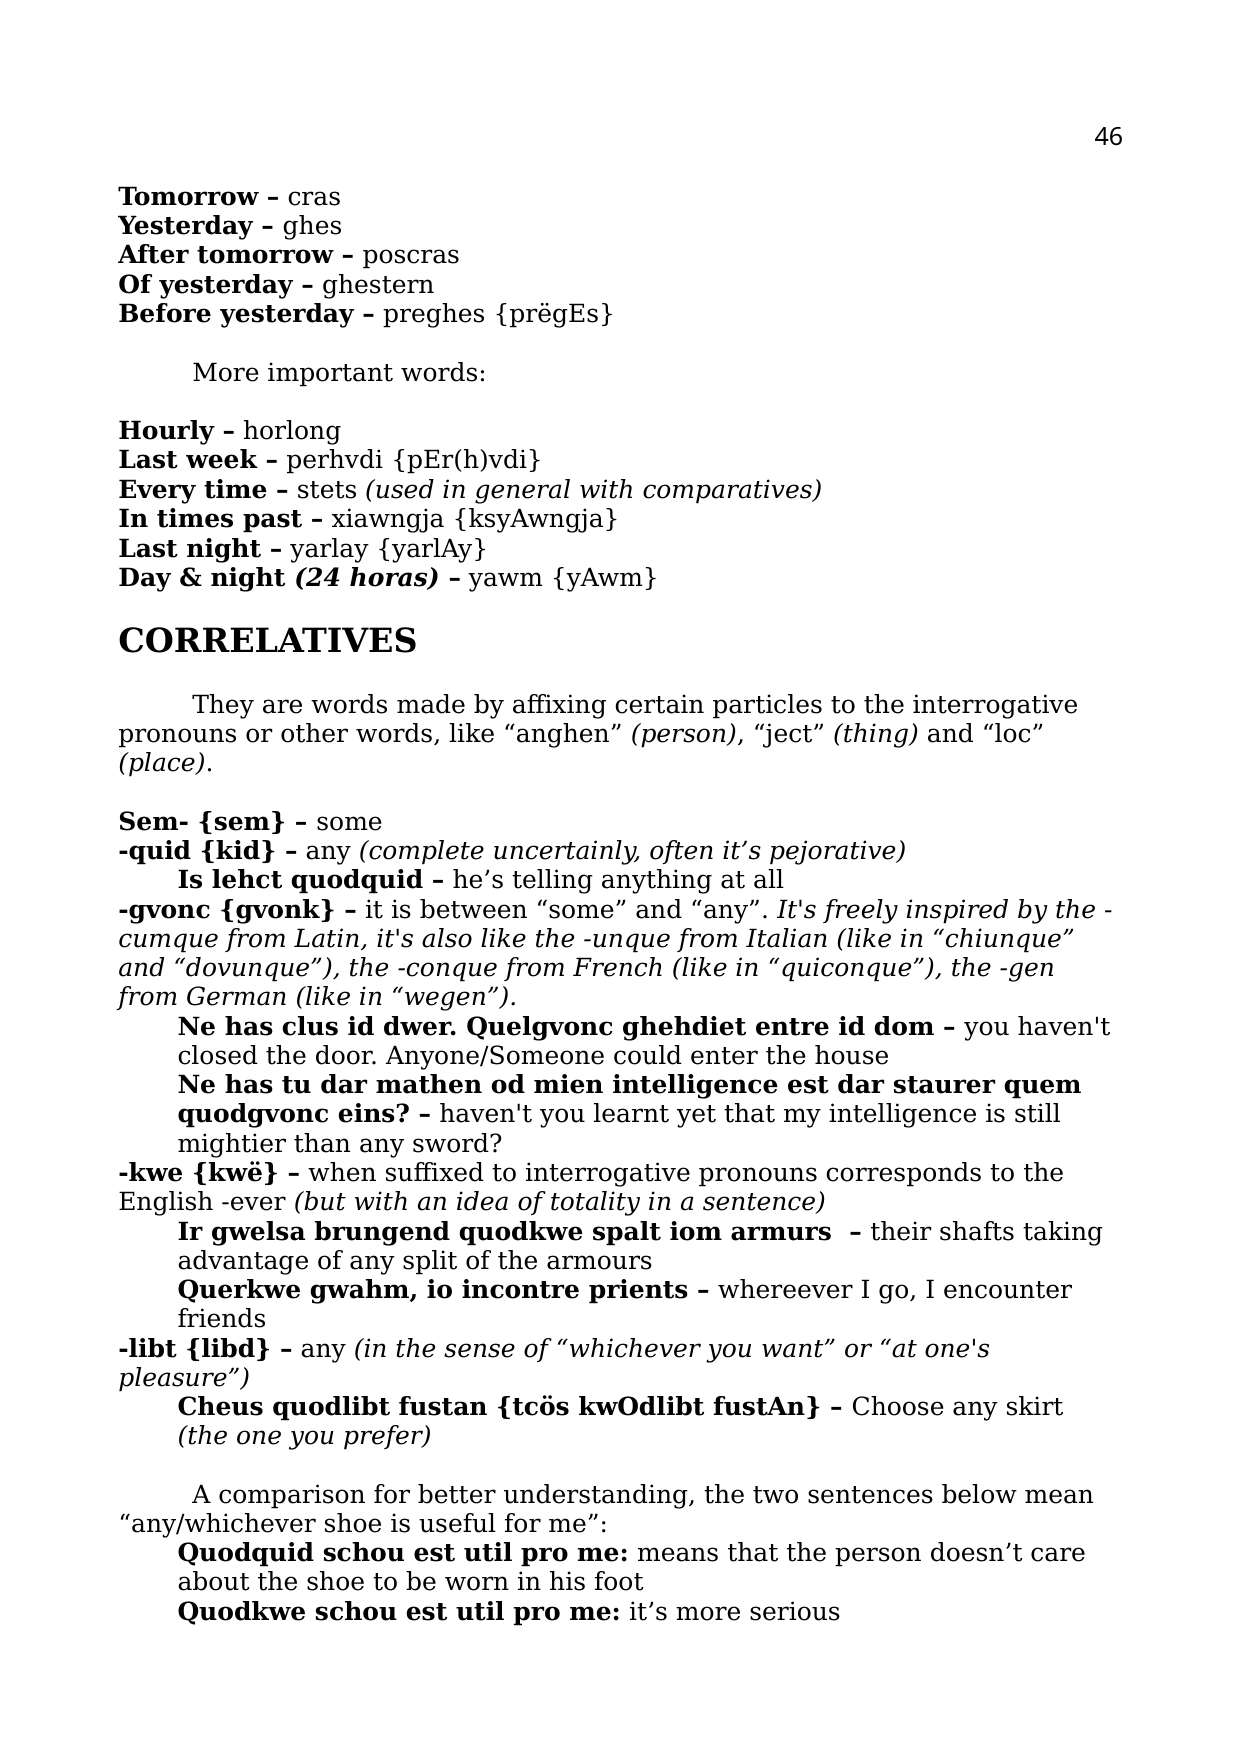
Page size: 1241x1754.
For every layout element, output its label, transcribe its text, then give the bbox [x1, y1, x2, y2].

text -kwe {kwë} – when suffixed to interrogative pronouns corresponds to the English -ever (but with an idea of totality in a sentence) [118, 1158, 1123, 1216]
text Hourly – horlong [118, 416, 1123, 445]
text Last week – perhvdi {pEr(h)vdi} [118, 445, 1123, 475]
text Day & night (24 horas) – yawm {yAwm} [118, 563, 1123, 592]
subtitle CORRELATIVES [118, 621, 1123, 661]
text A comparison for better understanding, the two sentences below mean “any/whichever shoe is useful for me”: [118, 1480, 1123, 1538]
text Is lehct quodquid – he’s telling anything at all [177, 865, 1123, 894]
text Ne has tu dar mathen od mien intelligence est dar staurer quem quodgvonc eins? – haven't you learnt yet that my intelligence is still mightier than any sword? [177, 1070, 1123, 1158]
text Yesterday – ghes [118, 211, 1123, 240]
text Quodquid schou est util pro me: means that the person doesn’t care about the shoe to be worn in his foot [177, 1538, 1123, 1597]
text -gvonc {gvonk} – it is between “some” and “any”. It's freely inspired by the -cumque from Latin, it's also like the -unque from Italian (like in “chiunque” and “dovunque”), the -conque from French (like in “quiconque”), the -gen from German (like in “wegen”). [118, 894, 1123, 1011]
text Last night – yarlay {yarlAy} [118, 533, 1123, 563]
text Ne has clus id dwer. Quelgvonc ghehdiet entre id dom – you haven't closed the door. Anyone/Someone could enter the house [177, 1011, 1123, 1070]
text -libt {libd} – any (in the sense of “whichever you want” or “at one's pleasure”) [118, 1333, 1123, 1392]
text Ir gwelsa brungend quodkwe spalt iom armurs – their shafts taking advantage of any split of the armours [177, 1216, 1123, 1275]
text -quid {kid} – any (complete uncertainly, often it’s pejorative) [118, 836, 1123, 865]
text Tomorrow – cras [118, 182, 1123, 211]
text After tomorrow – poscras [118, 240, 1123, 270]
text They are words made by affixing certain particles to the interrogative pronouns or other words, like “anghen” (person), “ject” (thing) and “loc” (place). [118, 690, 1123, 777]
text Quodkwe schou est util pro me: it’s more serious [177, 1597, 1123, 1626]
text Before yesterday – preghes {prëgEs} [118, 299, 1123, 328]
text In times past – xiawngja {ksyAwngja} [118, 504, 1123, 533]
text Querkwe gwahm, io incontre prients – whereever I go, I encounter friends [177, 1275, 1123, 1333]
text Sem- {sem} – some [118, 806, 1123, 836]
text Cheus quodlibt fustan {tcös kwOdlibt fustAn} – Choose any skirt (the one you prefer) [177, 1392, 1123, 1451]
text Of yesterday – ghestern [118, 270, 1123, 299]
text Every time – stets (used in general with comparatives) [118, 475, 1123, 504]
text More important words: [118, 358, 1123, 387]
